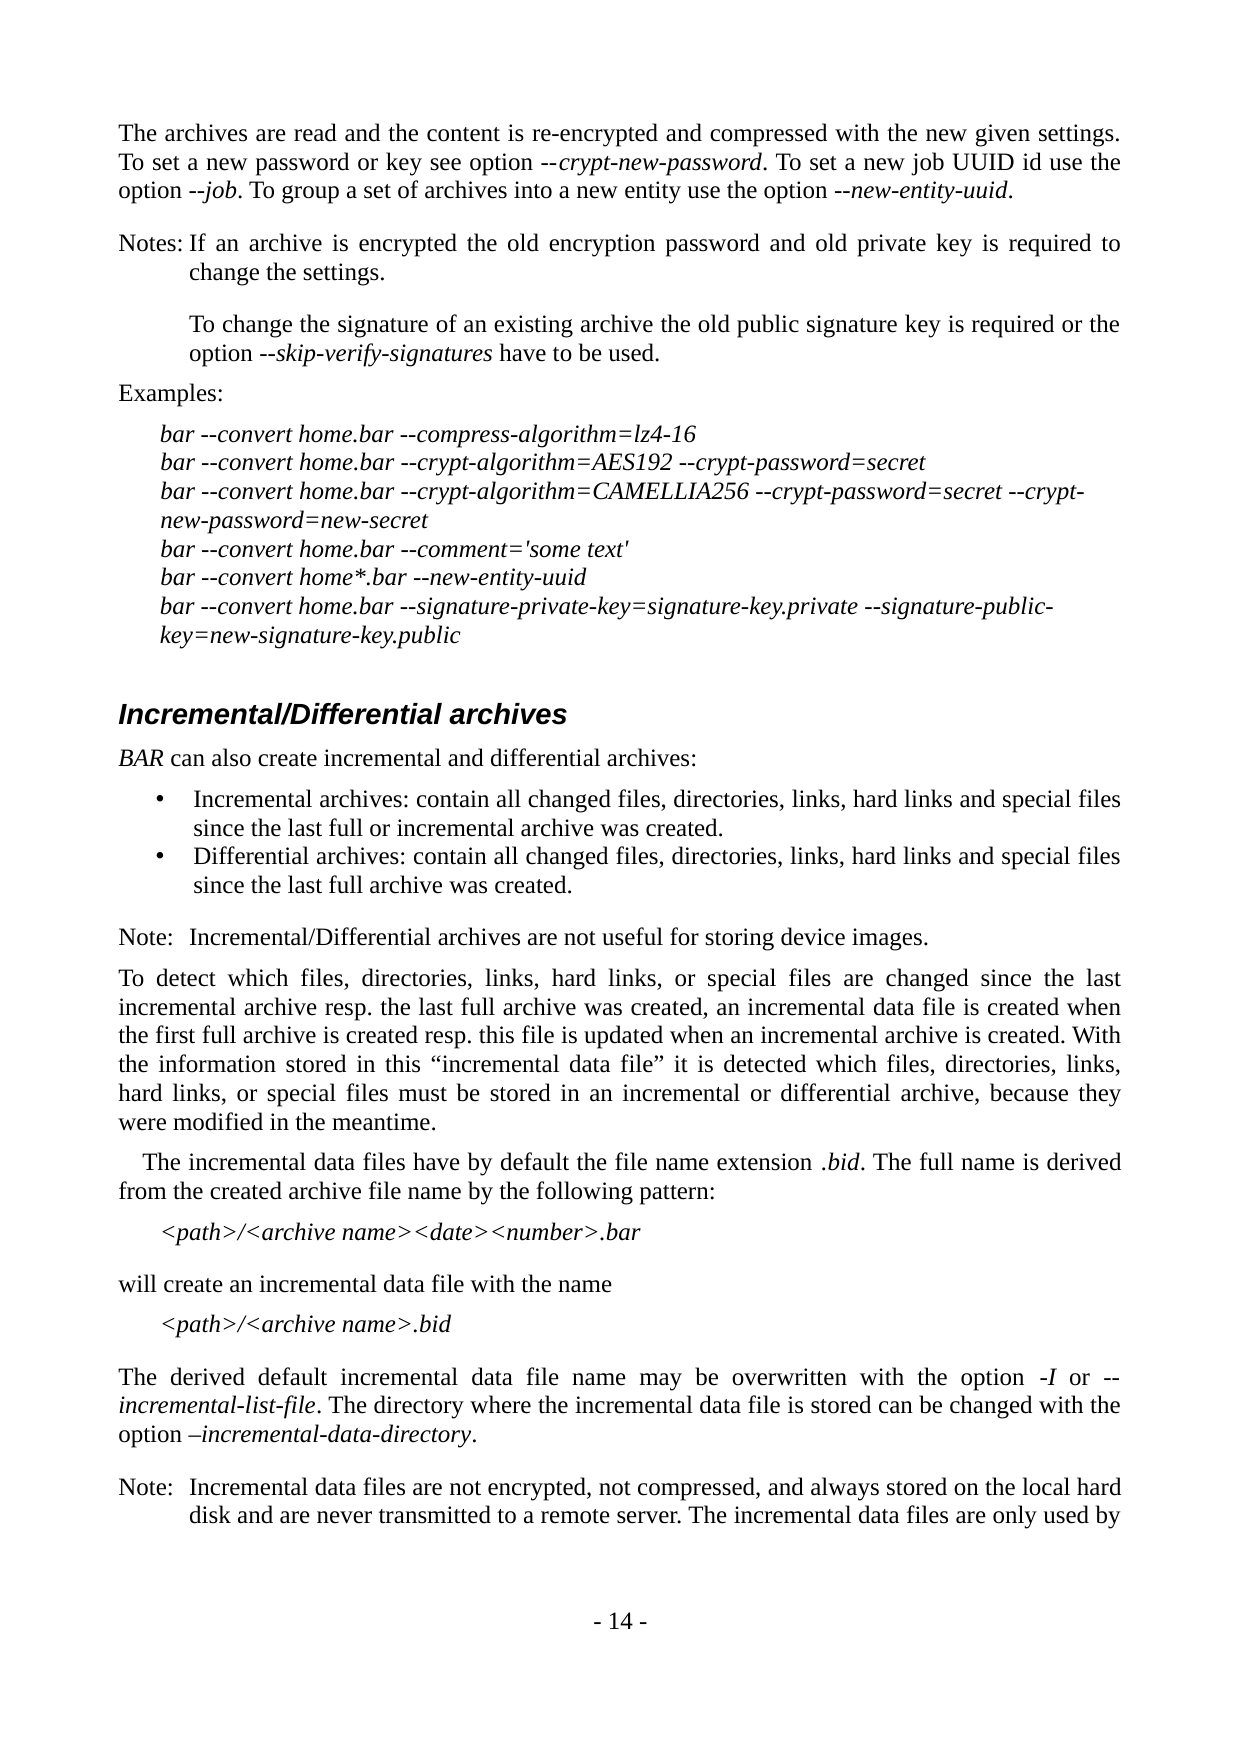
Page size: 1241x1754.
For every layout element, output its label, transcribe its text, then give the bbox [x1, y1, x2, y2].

text <path>/<archive name><date><number>.bar [159, 1217, 1122, 1245]
text Notes: If an archive is encrypted the old encryption password and old private key is required to change the settings. [118, 228, 1122, 285]
text The derived default incremental data file name may be overwritten with the option -I or --incremental-list-file. The directory where the incremental data file is stored can be changed with the option –incremental-data-directory. [118, 1362, 1122, 1448]
subtitle Incremental/Differential archives [118, 697, 1122, 731]
text To detect which files, directories, links, hard links, or special files are changed since the last incremental archive resp. the last full archive was created, an incremental data file is created when the first full archive is created resp. this file is updated when an incremental archive is created. With the information stored in this “incremental data file” it is detected which files, directories, links, hard links, or special files must be stored in an incremental or differential archive, because they were modified in the meantime. [118, 963, 1122, 1136]
text BAR can also create incremental and differential archives: [118, 743, 1122, 772]
text Note: Incremental/Differential archives are not useful for storing device images. [118, 922, 1122, 951]
text bar --convert home*.bar --new-entity-uuid [160, 562, 1122, 591]
text <path>/<archive name>.bid [159, 1309, 1122, 1338]
text To change the signature of an existing archive the old public signature key is required or the option --skip-verify-signatures have to be used. [118, 309, 1122, 366]
text Examples: [118, 378, 1122, 407]
text will create an incremental data file with the name [118, 1269, 1122, 1298]
text Note: Incremental data files are not encrypted, not compressed, and always stored on the local hard disk and are never transmitted to a remote server. The incremental data files are only used by [118, 1472, 1122, 1529]
text bar --convert home.bar --signature-private-key=signature-key.private --signature-public-key=new-signature-key.public [159, 591, 1122, 649]
text The archives are read and the content is re-encrypted and compressed with the new given settings. To set a new password or key see option --crypt-new-password. To set a new job UUID id use the option --job. To group a set of archives into a new entity use the option --new-entity-uuid. [118, 118, 1122, 204]
text The incremental data files have by default the file name extension .bid. The full name is derived from the created archive file name by the following pattern: [118, 1147, 1122, 1205]
text bar --convert home.bar --comment='some text' [160, 534, 1122, 562]
text bar --convert home.bar --crypt-algorithm=AES192 --crypt-password=secret [160, 447, 1122, 476]
list Incremental archives: contain all changed files, directories, links, hard links and special files since the last full or incremental archive was created. [156, 784, 1122, 841]
text bar --convert home.bar --crypt-algorithm=CAMELLIA256 --crypt-password=secret --crypt-new-password=new-secret [160, 476, 1122, 534]
list Differential archives: contain all changed files, directories, links, hard links and special files since the last full archive was created. [156, 841, 1122, 899]
text bar --convert home.bar --compress-algorithm=lz4-16 [159, 419, 1122, 447]
